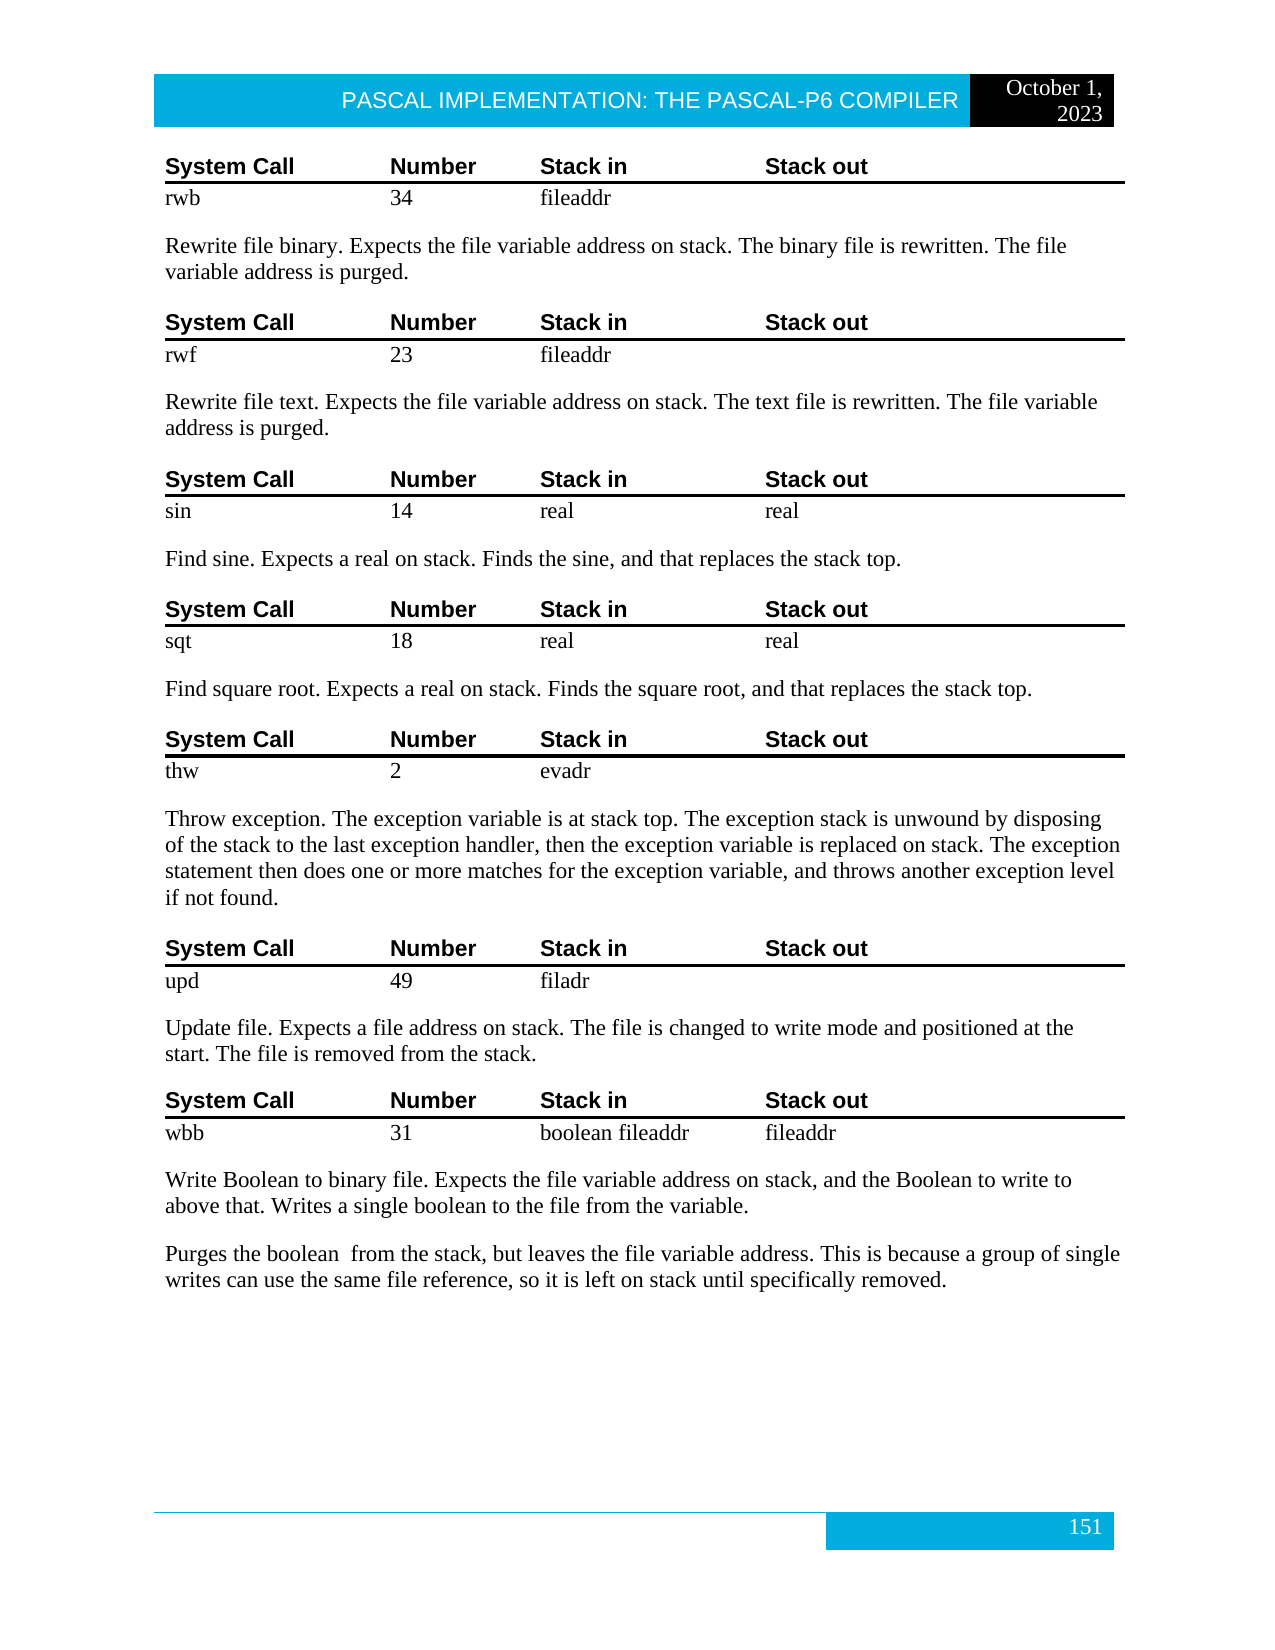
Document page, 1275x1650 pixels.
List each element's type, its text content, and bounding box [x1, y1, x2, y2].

text System Call Number Stack in Stack out [165, 153, 1125, 181]
text Find sine. Expects a real on stack. Finds the sine, and that replaces the stack top. [165, 544, 1125, 571]
text sin 14 real real [165, 497, 1125, 524]
text upd 49 filadr [165, 967, 1125, 993]
text System Call Number Stack in Stack out [165, 1087, 1125, 1116]
text wbb 31 boolean fileaddr fileaddr [165, 1119, 1125, 1145]
text rwb 34 fileaddr [165, 184, 1125, 211]
text Throw exception. The exception variable is at stack top. The exception stack is unwound by disposing of the stack to the last exception handler, then the exception variable is replaced on stack. The exception statement then does one or more matches for the exception variable, and throws another exception level if not found. [165, 805, 1125, 910]
text System Call Number Stack in Stack out [165, 466, 1125, 494]
text thw 2 evadr [165, 758, 1125, 784]
text Rewrite file text. Expects the file variable address on stack. The text file is rewritten. The file variable address is purged. [165, 388, 1125, 441]
text Purges the boolean from the stack, but leaves the file variable address. This is because a group of single writes can use the same file reference, so it is left on stack until specifically removed. [165, 1240, 1125, 1292]
text System Call Number Stack in Stack out [165, 935, 1125, 964]
text rwf 23 fileaddr [165, 341, 1125, 367]
text System Call Number Stack in Stack out [165, 726, 1125, 754]
text System Call Number Stack in Stack out [165, 596, 1125, 624]
text Rewrite file binary. Expects the file variable address on stack. The binary file is rewritten. The file variable address is purged. [165, 232, 1125, 284]
text sqt 18 real real [165, 627, 1125, 654]
text Update file. Expects a file address on stack. The file is changed to write mode and positioned at the start. The file is removed from the stack. [165, 1014, 1125, 1067]
text Find square root. Expects a real on stack. Finds the square root, and that replaces the stack top. [165, 675, 1125, 701]
text Write Boolean to binary file. Expects the file variable address on stack, and the Boolean to write to above that. Writes a single boolean to the file from the variable. [165, 1166, 1125, 1219]
text System Call Number Stack in Stack out [165, 309, 1125, 338]
